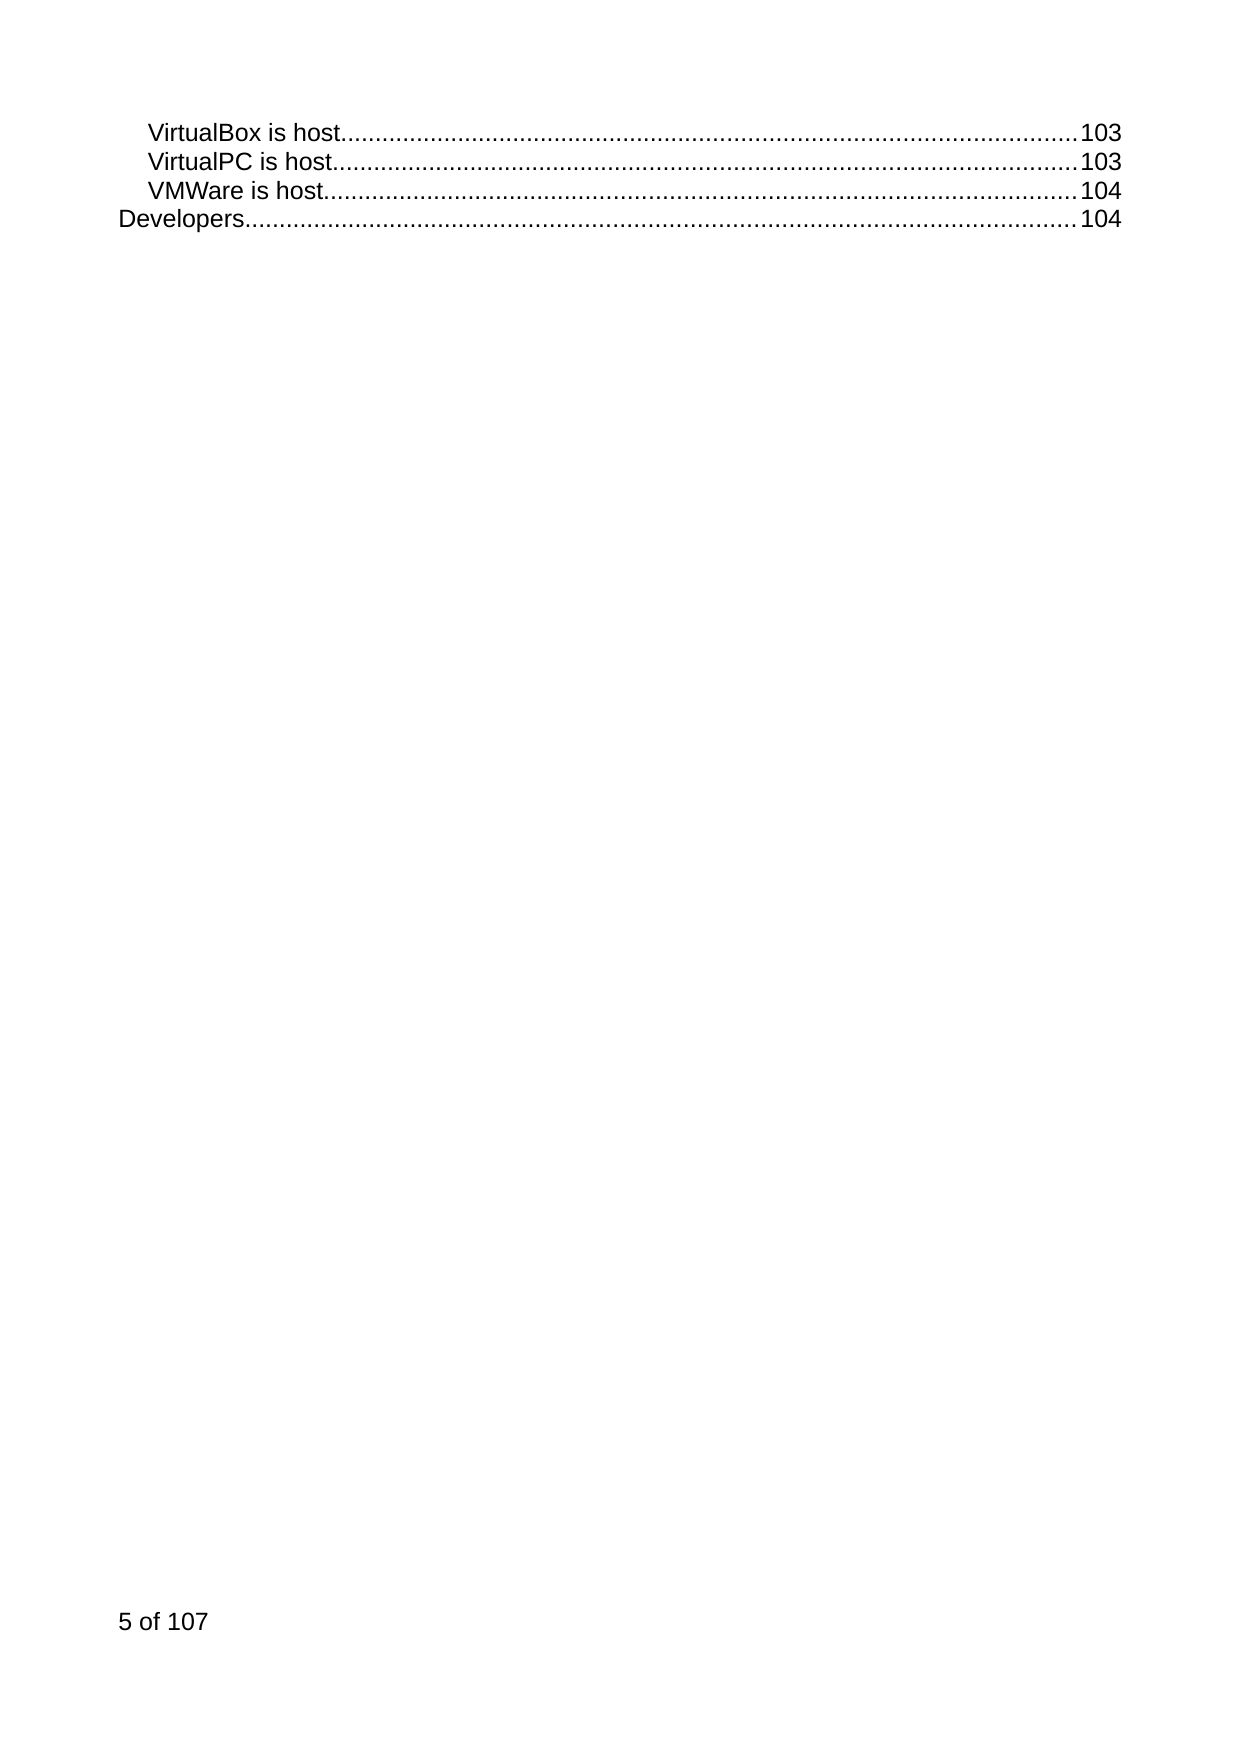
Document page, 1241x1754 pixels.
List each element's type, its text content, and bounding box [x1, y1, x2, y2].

text Developers 104 [118, 204, 1122, 233]
text VirtualBox is host 103 [148, 118, 1122, 147]
text VirtualPC is host 103 [148, 147, 1122, 176]
text VMWare is host 104 [148, 176, 1122, 204]
